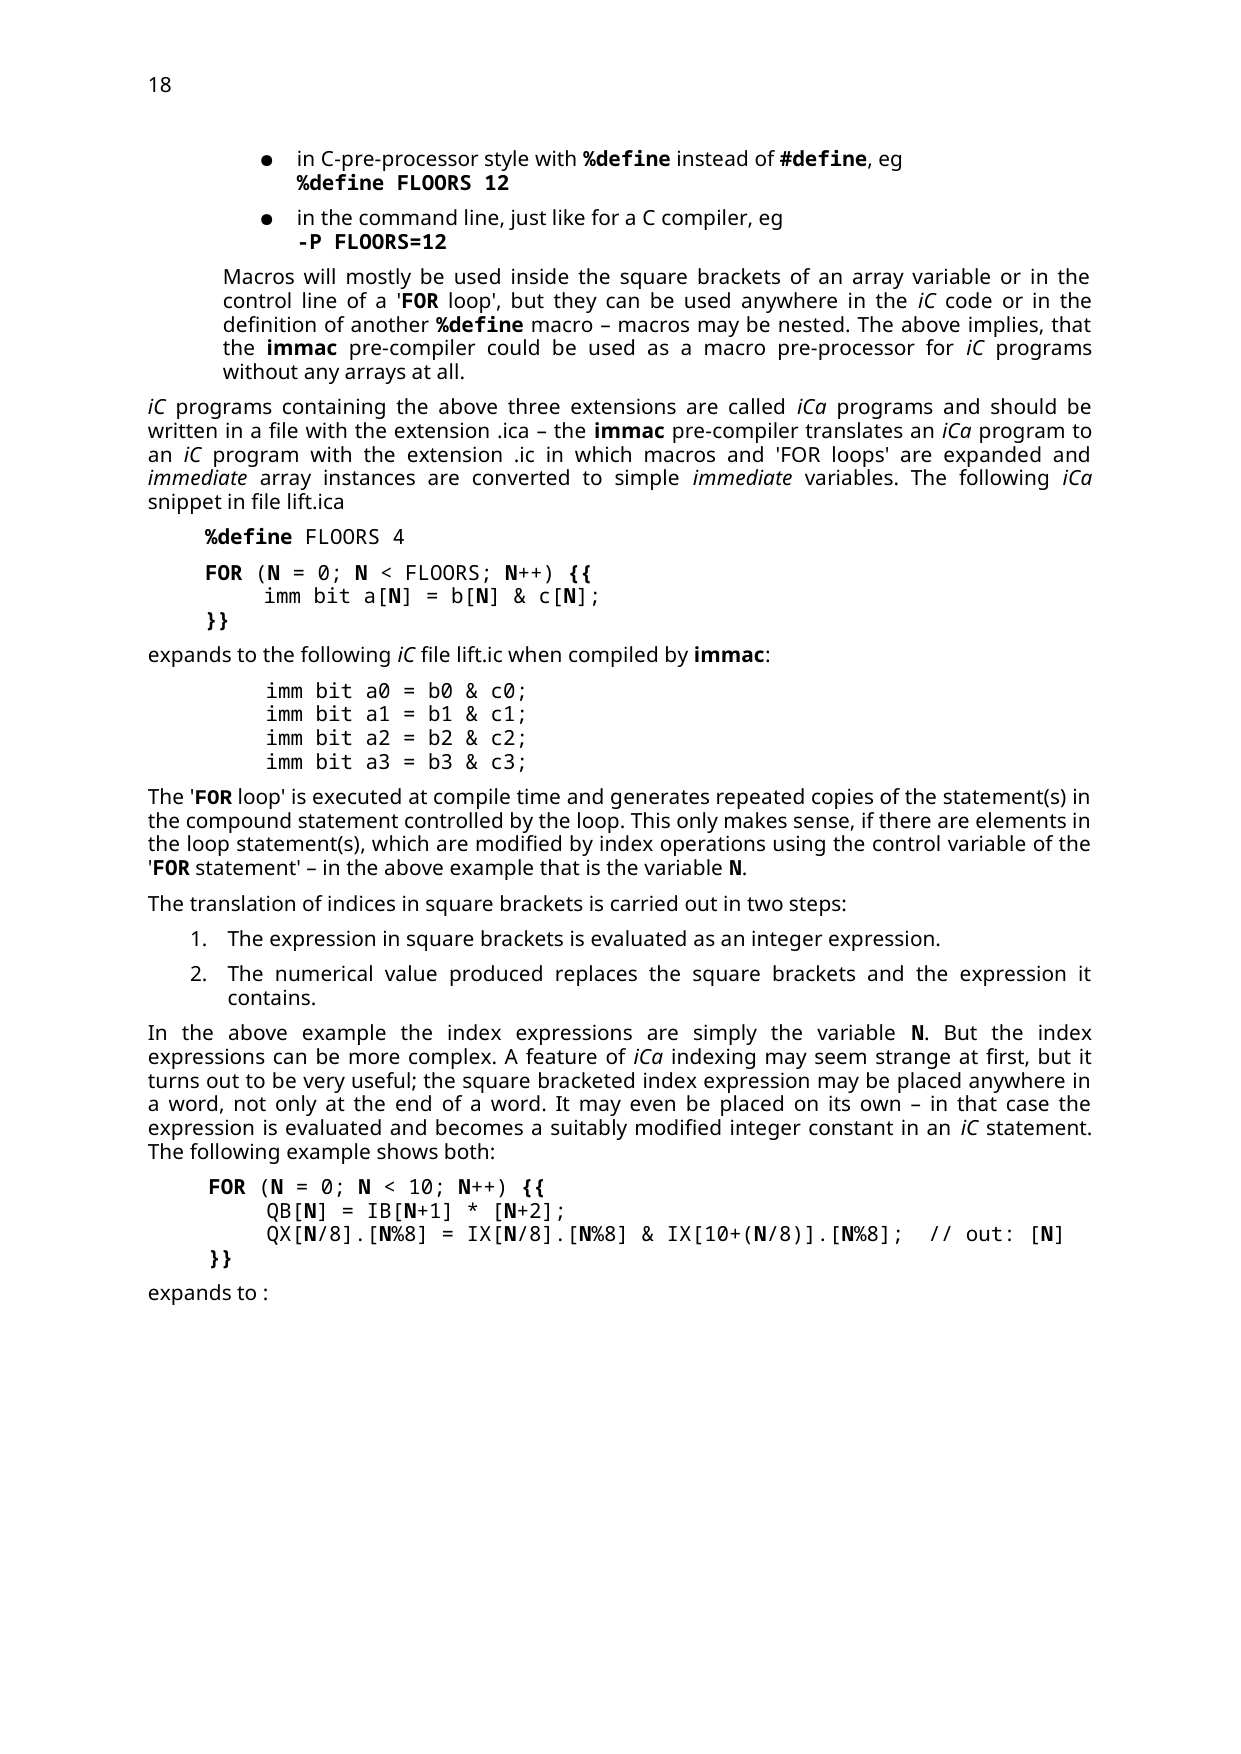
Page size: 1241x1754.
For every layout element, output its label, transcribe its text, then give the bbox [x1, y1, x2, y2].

text iC programs containing the above three extensions are called iCa programs and should be written in a file with the extension .ica – the immac pre-compiler translates an iCa program to an iC program with the extension .ic in which macros and 'FOR loops' are expanded and immediate array instances are converted to simple immediate variables. The following iCa snippet in file lift.ica [148, 396, 1092, 514]
list The numerical value produced replaces the square brackets and the expression it contains. [222, 963, 1092, 1010]
list in C-pre-processor style with %define instead of #define, eg %define FLOORS 12 [259, 148, 1092, 195]
list Macros will mostly be used inside the square brackets of an array variable or in the control line of a 'FOR loop', but they can be used anywhere in the iC code or in the definition of another %define macro – macros may be nested. The above implies, that the immac pre-compiler could be used as a macro pre-processor for iC programs without any arrays at all. [185, 266, 1092, 384]
text The translation of indices in square brackets is carried out in two steps: [148, 892, 1092, 916]
text imm bit a0 = b0 & c0; imm bit a1 = b1 & c1; imm bit a2 = b2 & c2; imm bit a3 = b3 & c3; [207, 679, 1092, 774]
text In the above example the index expressions are simply the variable N. But the index expressions can be more complex. A feature of iCa indexing may seem strange at first, but it turns out to be very useful; the square bracketed index expression may be placed anywhere in a word, not only at the end of a word. It may even be placed on its own – in that case the expression is evaluated and becomes a suitably modified integer constant in an iC statement. The following example shows both: [148, 1022, 1092, 1164]
list in the command line, just like for a C compiler, eg -P FLOORS=12 [259, 207, 1092, 254]
text FOR (N = 0; N < 10; N++) {{ QB[N] = IB[N+1] * [N+2]; QX[N/8].[N%8] = IX[N/8].[N%8] & IX[10+(N/8)].[N%8]; // out: [N] }} [208, 1176, 1092, 1270]
list The expression in square brackets is evaluated as an integer expression. [222, 927, 1092, 951]
text expands to the following iC file lift.ic when compiled by immac: [148, 644, 1092, 668]
text The 'FOR loop' is executed at compile time and generates repeated copies of the statement(s) in the compound statement controlled by the loop. This only makes sense, if there are elements in the loop statement(s), which are modified by index operations using the control variable of the 'FOR statement' – in the above example that is the variable N. [148, 786, 1092, 880]
text expands to : [148, 1282, 1092, 1306]
text FOR (N = 0; N < FLOORS; N++) {{ imm bit a[N] = b[N] & c[N]; }} [205, 561, 1092, 632]
text %define FLOORS 4 [205, 526, 1092, 549]
